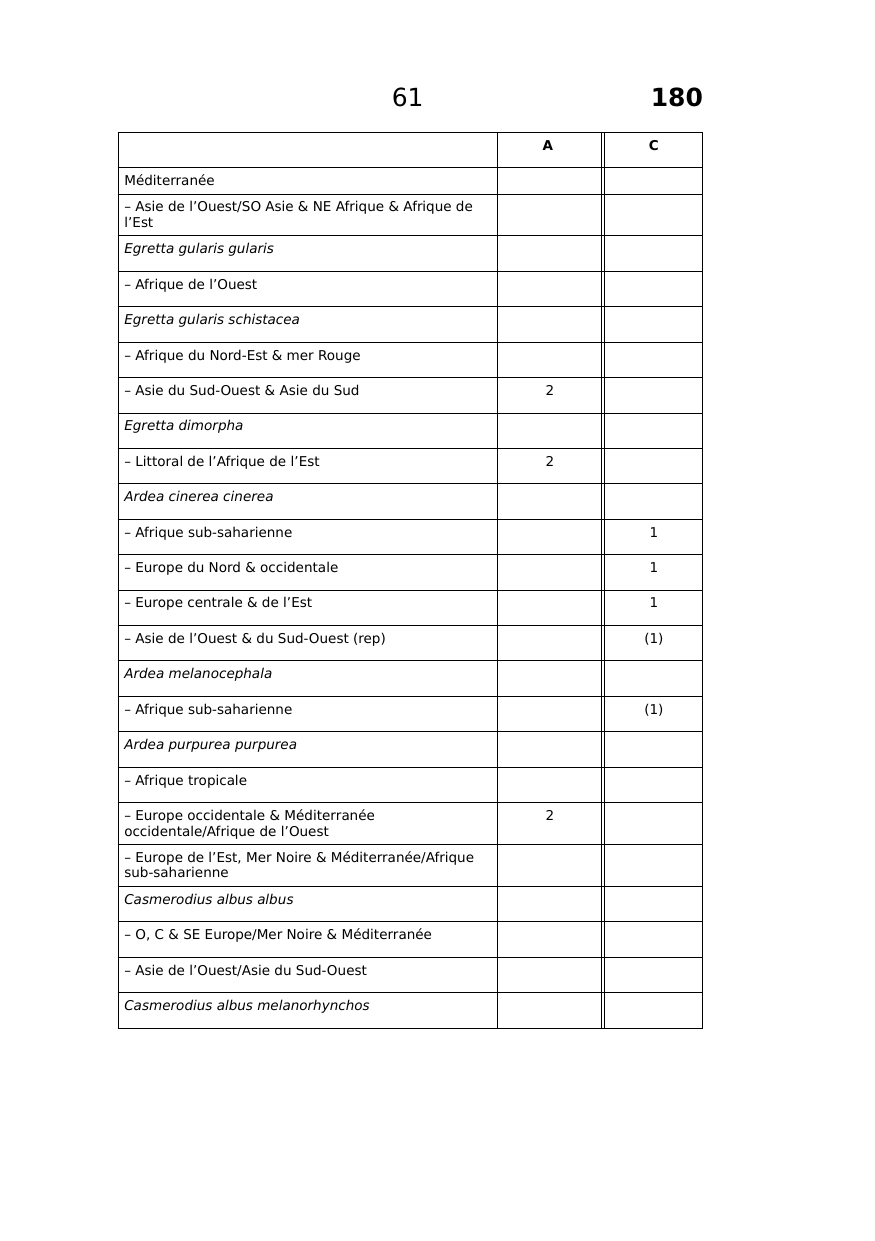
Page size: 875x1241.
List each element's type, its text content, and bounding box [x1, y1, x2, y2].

table_header A [498, 133, 601, 167]
table_cell Ardea purpurea purpurea [119, 732, 497, 767]
table_cell [498, 195, 601, 235]
table_cell [605, 768, 702, 802]
table_cell [498, 236, 601, 271]
table_cell 2 [498, 803, 601, 844]
table_cell – Littoral de l’Afrique de l’Est [119, 449, 497, 483]
table_cell 2 [498, 449, 601, 483]
table_cell [498, 845, 601, 886]
table_cell [605, 661, 702, 696]
table_cell 2 [498, 378, 601, 412]
table_cell 1 [605, 555, 702, 589]
table_cell Casmerodius albus albus [119, 887, 497, 921]
table_cell 1 [605, 591, 702, 625]
table_cell Egretta dimorpha [119, 414, 497, 448]
table_cell [498, 626, 601, 660]
table_cell Méditerranée [119, 168, 497, 193]
table_cell (1) [605, 697, 702, 731]
table_cell Ardea cinerea cinerea [119, 484, 497, 519]
table_cell 1 [605, 520, 702, 554]
table_cell – Asie du Sud-Ouest & Asie du Sud [119, 378, 497, 412]
table_cell [498, 732, 601, 767]
table_cell (1) [605, 626, 702, 660]
table_cell – Asie de l’Ouest/Asie du Sud-Ouest [119, 958, 497, 992]
table_cell [498, 993, 601, 1027]
table_cell – Afrique sub-saharienne [119, 697, 497, 731]
table_header [119, 133, 497, 167]
table_cell [605, 732, 702, 767]
table_cell [605, 343, 702, 377]
table_cell [498, 887, 601, 921]
table_cell [498, 414, 601, 448]
table_cell [498, 697, 601, 731]
table_cell [605, 168, 702, 193]
table_cell Egretta gularis schistacea [119, 307, 497, 342]
table_cell [605, 803, 702, 844]
table_cell [605, 887, 702, 921]
table_cell [605, 922, 702, 957]
table_cell [605, 958, 702, 992]
table_cell Egretta gularis gularis [119, 236, 497, 271]
table_cell [498, 922, 601, 957]
table_cell [498, 591, 601, 625]
table_cell Casmerodius albus melanorhynchos [119, 993, 497, 1027]
table_cell [498, 661, 601, 696]
table_cell – O, C & SE Europe/Mer Noire & Méditerranée [119, 922, 497, 957]
table_cell – Afrique sub-saharienne [119, 520, 497, 554]
table_cell [498, 272, 601, 306]
table_cell [605, 845, 702, 886]
table_cell – Afrique du Nord-Est & mer Rouge [119, 343, 497, 377]
table_cell [605, 195, 702, 235]
table_cell – Asie de l’Ouest/SO Asie & NE Afrique & Afrique de l’Est [119, 195, 497, 235]
table_cell [498, 307, 601, 342]
table_cell – Europe de l’Est, Mer Noire & Méditerranée/Afrique sub-saharienne [119, 845, 497, 886]
table_cell [605, 484, 702, 519]
table_cell – Europe du Nord & occidentale [119, 555, 497, 589]
table_cell [498, 520, 601, 554]
table_cell [605, 307, 702, 342]
table_cell [605, 236, 702, 271]
table_cell – Europe occidentale & Méditerranée occidentale/Afrique de l’Ouest [119, 803, 497, 844]
table_cell Ardea melanocephala [119, 661, 497, 696]
table_cell – Afrique tropicale [119, 768, 497, 802]
table_header C [605, 133, 702, 167]
table_cell – Asie de l’Ouest & du Sud-Ouest (rep) [119, 626, 497, 660]
table_cell [605, 449, 702, 483]
table_cell [498, 555, 601, 589]
table_cell [498, 343, 601, 377]
table_cell [605, 414, 702, 448]
table_cell [498, 958, 601, 992]
table_cell [605, 993, 702, 1027]
table_cell – Europe centrale & de l’Est [119, 591, 497, 625]
table_cell – Afrique de l’Ouest [119, 272, 497, 306]
table_cell [498, 168, 601, 193]
table_cell [605, 378, 702, 412]
table_cell [498, 768, 601, 802]
table_cell [498, 484, 601, 519]
table_cell [605, 272, 702, 306]
